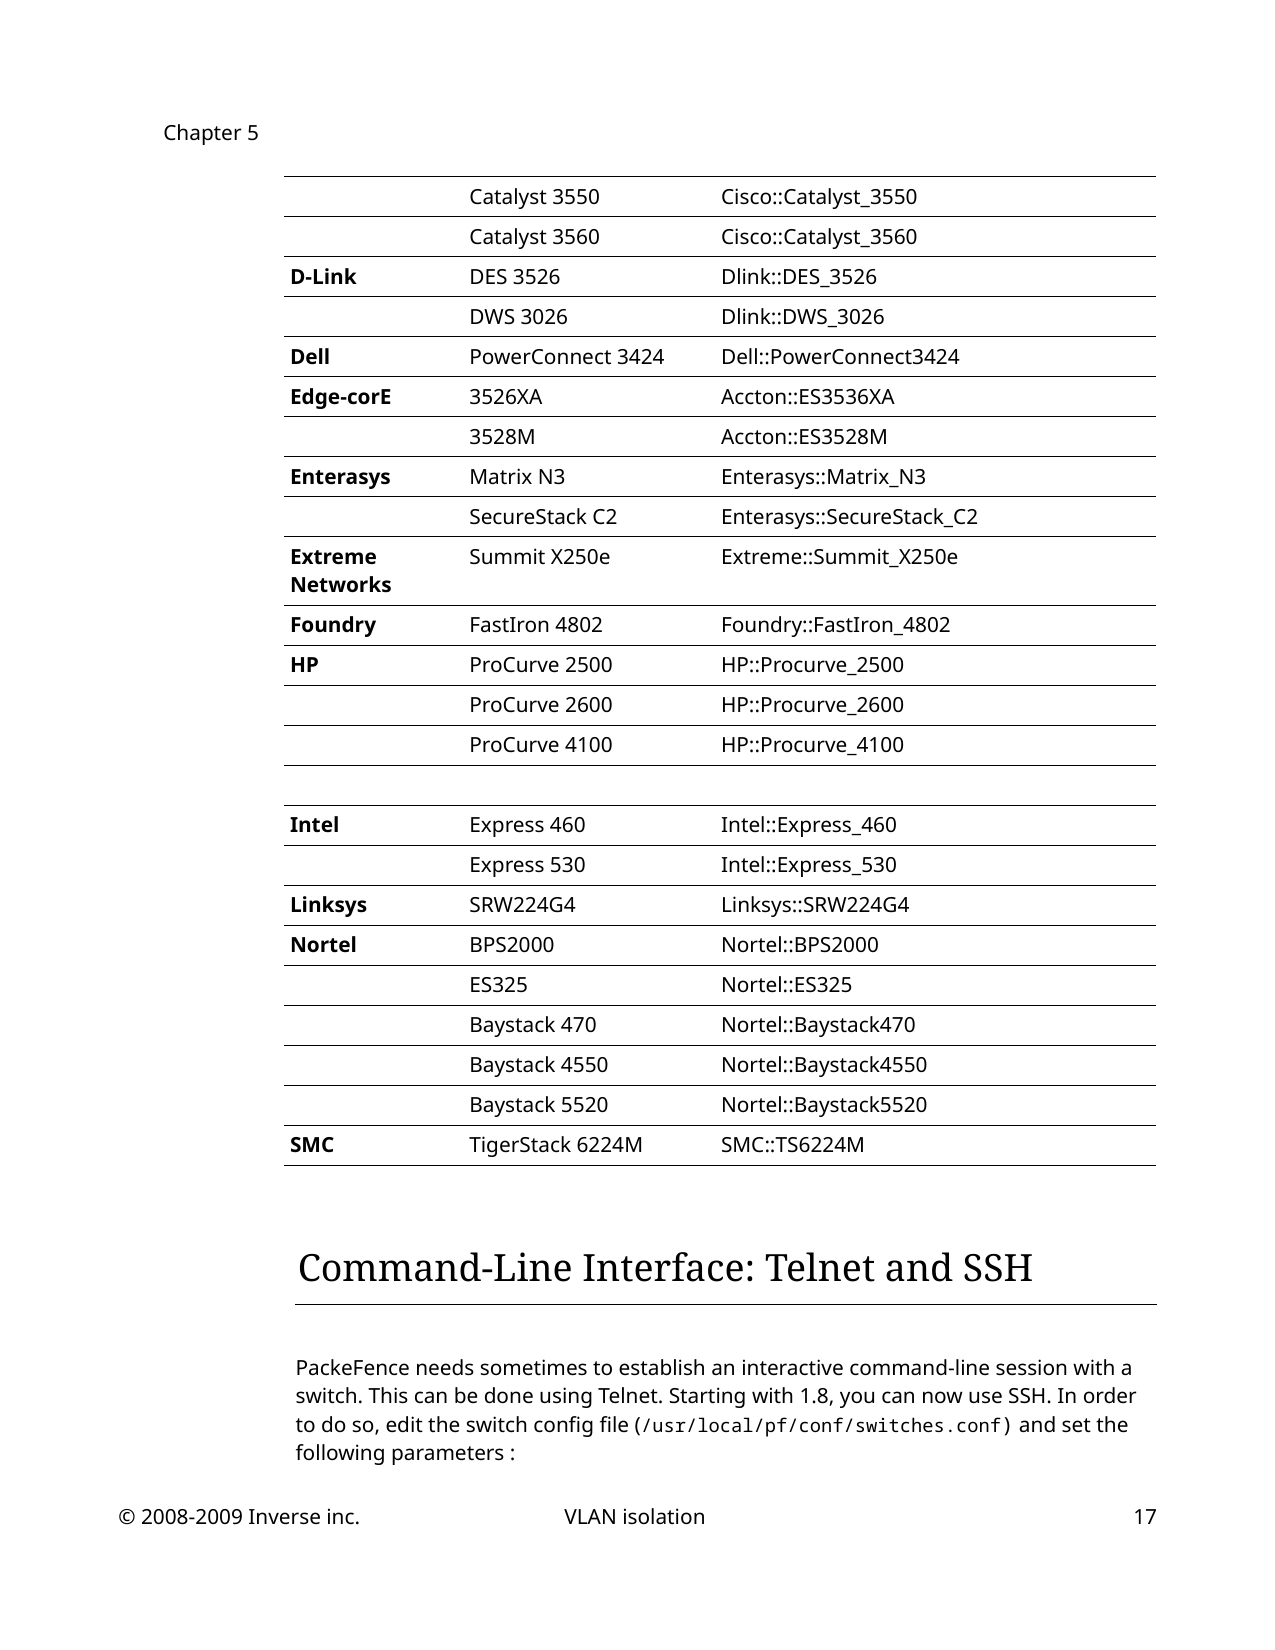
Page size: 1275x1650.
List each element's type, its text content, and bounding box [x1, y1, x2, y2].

table_cell PowerConnect 3424 [463, 337, 715, 376]
table_cell DES 3526 [463, 257, 715, 296]
table_cell [284, 766, 463, 804]
table_cell Extreme::Summit_X250e [715, 537, 1156, 604]
table_cell HP [284, 646, 463, 684]
table_cell Nortel::ES325 [715, 966, 1156, 1004]
table_cell Summit X250e [463, 537, 715, 604]
table_cell Baystack 5520 [463, 1086, 715, 1124]
table_cell Cisco::Catalyst_3550 [715, 177, 1156, 216]
subtitle Command-Line Interface: Telnet and SSH [295, 1241, 1157, 1304]
table_cell D-Link [284, 257, 463, 296]
table_cell Matrix N3 [463, 457, 715, 496]
table_cell 3526XA [463, 377, 715, 416]
table_cell SecureStack C2 [463, 497, 715, 536]
table_cell [284, 846, 463, 884]
table_cell HP::Procurve_4100 [715, 726, 1156, 764]
table_cell SMC [284, 1126, 463, 1164]
text PackeFence needs sometimes to establish an interactive command-line session with a switch. This can be done using Telnet. Starting with 1.8, you can now use SSH. In order to do so, edit the switch config file (/usr/local/pf/conf/switches.conf) and set the following parameters : [295, 1353, 1157, 1467]
table_cell Edge-corE [284, 377, 463, 416]
table_cell Enterasys [284, 457, 463, 496]
table_cell ProCurve 2500 [463, 646, 715, 684]
table_cell Accton::ES3528M [715, 417, 1156, 456]
table_cell Cisco::Catalyst_3560 [715, 217, 1156, 256]
table_cell Baystack 4550 [463, 1046, 715, 1084]
table_cell Foundry [284, 606, 463, 644]
table_cell [284, 1046, 463, 1084]
table_cell ProCurve 4100 [463, 726, 715, 764]
table_cell Foundry::FastIron_4802 [715, 606, 1156, 644]
table_cell Accton::ES3536XA [715, 377, 1156, 416]
table_cell Nortel::Baystack4550 [715, 1046, 1156, 1084]
table_cell SRW224G4 [463, 886, 715, 924]
table_cell Intel::Express_460 [715, 806, 1156, 844]
table_cell [463, 766, 715, 804]
table_cell TigerStack 6224M [463, 1126, 715, 1164]
table_cell [284, 686, 463, 724]
table_cell Dlink::DES_3526 [715, 257, 1156, 296]
table_cell Linksys::SRW224G4 [715, 886, 1156, 924]
table_cell Dell [284, 337, 463, 376]
table_cell [284, 1006, 463, 1044]
table_cell Extreme Networks [284, 537, 463, 604]
table_cell [284, 497, 463, 536]
table_cell [284, 217, 463, 256]
table_cell ES325 [463, 966, 715, 1004]
table_cell [284, 726, 463, 764]
table_cell [715, 766, 1156, 804]
table_cell Intel [284, 806, 463, 844]
table_cell Nortel::BPS2000 [715, 926, 1156, 964]
table_cell Linksys [284, 886, 463, 924]
table_cell [284, 177, 463, 216]
table_cell Catalyst 3550 [463, 177, 715, 216]
table_cell Enterasys::SecureStack_C2 [715, 497, 1156, 536]
table_cell Express 460 [463, 806, 715, 844]
table_cell Nortel [284, 926, 463, 964]
table_cell [284, 966, 463, 1004]
table_cell Nortel::Baystack5520 [715, 1086, 1156, 1124]
table_cell BPS2000 [463, 926, 715, 964]
table_cell Catalyst 3560 [463, 217, 715, 256]
table_cell Enterasys::Matrix_N3 [715, 457, 1156, 496]
table_cell 3528M [463, 417, 715, 456]
table_cell Nortel::Baystack470 [715, 1006, 1156, 1044]
table_cell HP::Procurve_2500 [715, 646, 1156, 684]
table_cell [284, 1086, 463, 1124]
table_cell Dlink::DWS_3026 [715, 297, 1156, 336]
table_cell [284, 297, 463, 336]
table_cell [284, 417, 463, 456]
table_cell ProCurve 2600 [463, 686, 715, 724]
table_cell HP::Procurve_2600 [715, 686, 1156, 724]
table_cell SMC::TS6224M [715, 1126, 1156, 1164]
table_cell Intel::Express_530 [715, 846, 1156, 884]
table_cell Dell::PowerConnect3424 [715, 337, 1156, 376]
table_cell Express 530 [463, 846, 715, 884]
table_cell Baystack 470 [463, 1006, 715, 1044]
table_cell DWS 3026 [463, 297, 715, 336]
table_cell FastIron 4802 [463, 606, 715, 644]
